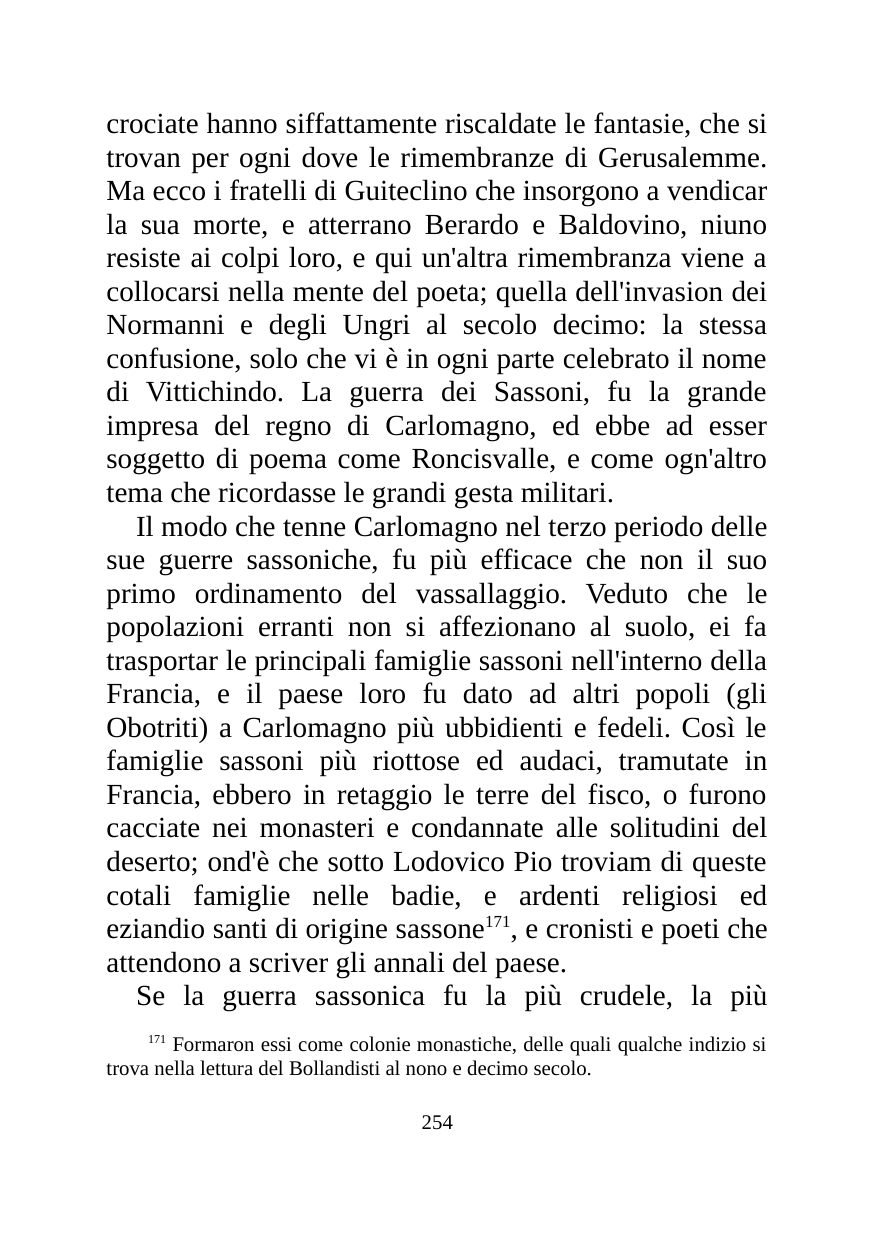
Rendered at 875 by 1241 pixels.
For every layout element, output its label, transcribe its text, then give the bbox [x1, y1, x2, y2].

text Se la guerra sassonica fu la più crudele, la più [106, 978, 768, 1012]
text Il modo che tenne Carlomagno nel terzo periodo delle sue guerre sassoniche, fu più efficace che non il suo primo ordinamento del vassallaggio. Veduto che le popolazioni erranti non si affezionano al suolo, ei fa trasportar le principali famiglie sassoni nell'interno della Francia, e il paese loro fu dato ad altri popoli (gli Obotriti) a Carlomagno più ubbidienti e fedeli. Così le famiglie sassoni più riottose ed audaci, tramutate in Francia, ebbero in retaggio le terre del fisco, o furono cacciate nei monasteri e condannate alle solitudini del deserto; ond'è che sotto Lodovico Pio troviam di queste cotali famiglie nelle badie, e ardenti religiosi ed eziandio santi di origine sassone, e cronisti e poeti che attendono a scriver gli annali del paese. [106, 509, 768, 978]
text crociate hanno siffattamente riscaldate le fantasie, che si trovan per ogni dove le rimembranze di Gerusalemme. Ma ecco i fratelli di Guiteclino che insorgono a vendicar la sua morte, e atterrano Berardo e Baldovino, niuno resiste ai colpi loro, e qui un'altra rimembranza viene a collocarsi nella mente del poeta; quella dell'invasion dei Normanni e degli Ungri al secolo decimo: la stessa confusione, solo che vi è in ogni parte celebrato il nome di Vittichindo. La guerra dei Sassoni, fu la grande impresa del regno di Carlomagno, ed ebbe ad esser soggetto di poema come Roncisvalle, e come ogn'altro tema che ricordasse le grandi gesta militari. [106, 106, 768, 509]
text Formaron essi come colonie monastiche, delle quali qualche indizio si trova nella lettura del Bollandisti al nono e decimo secolo. [106, 1032, 768, 1080]
